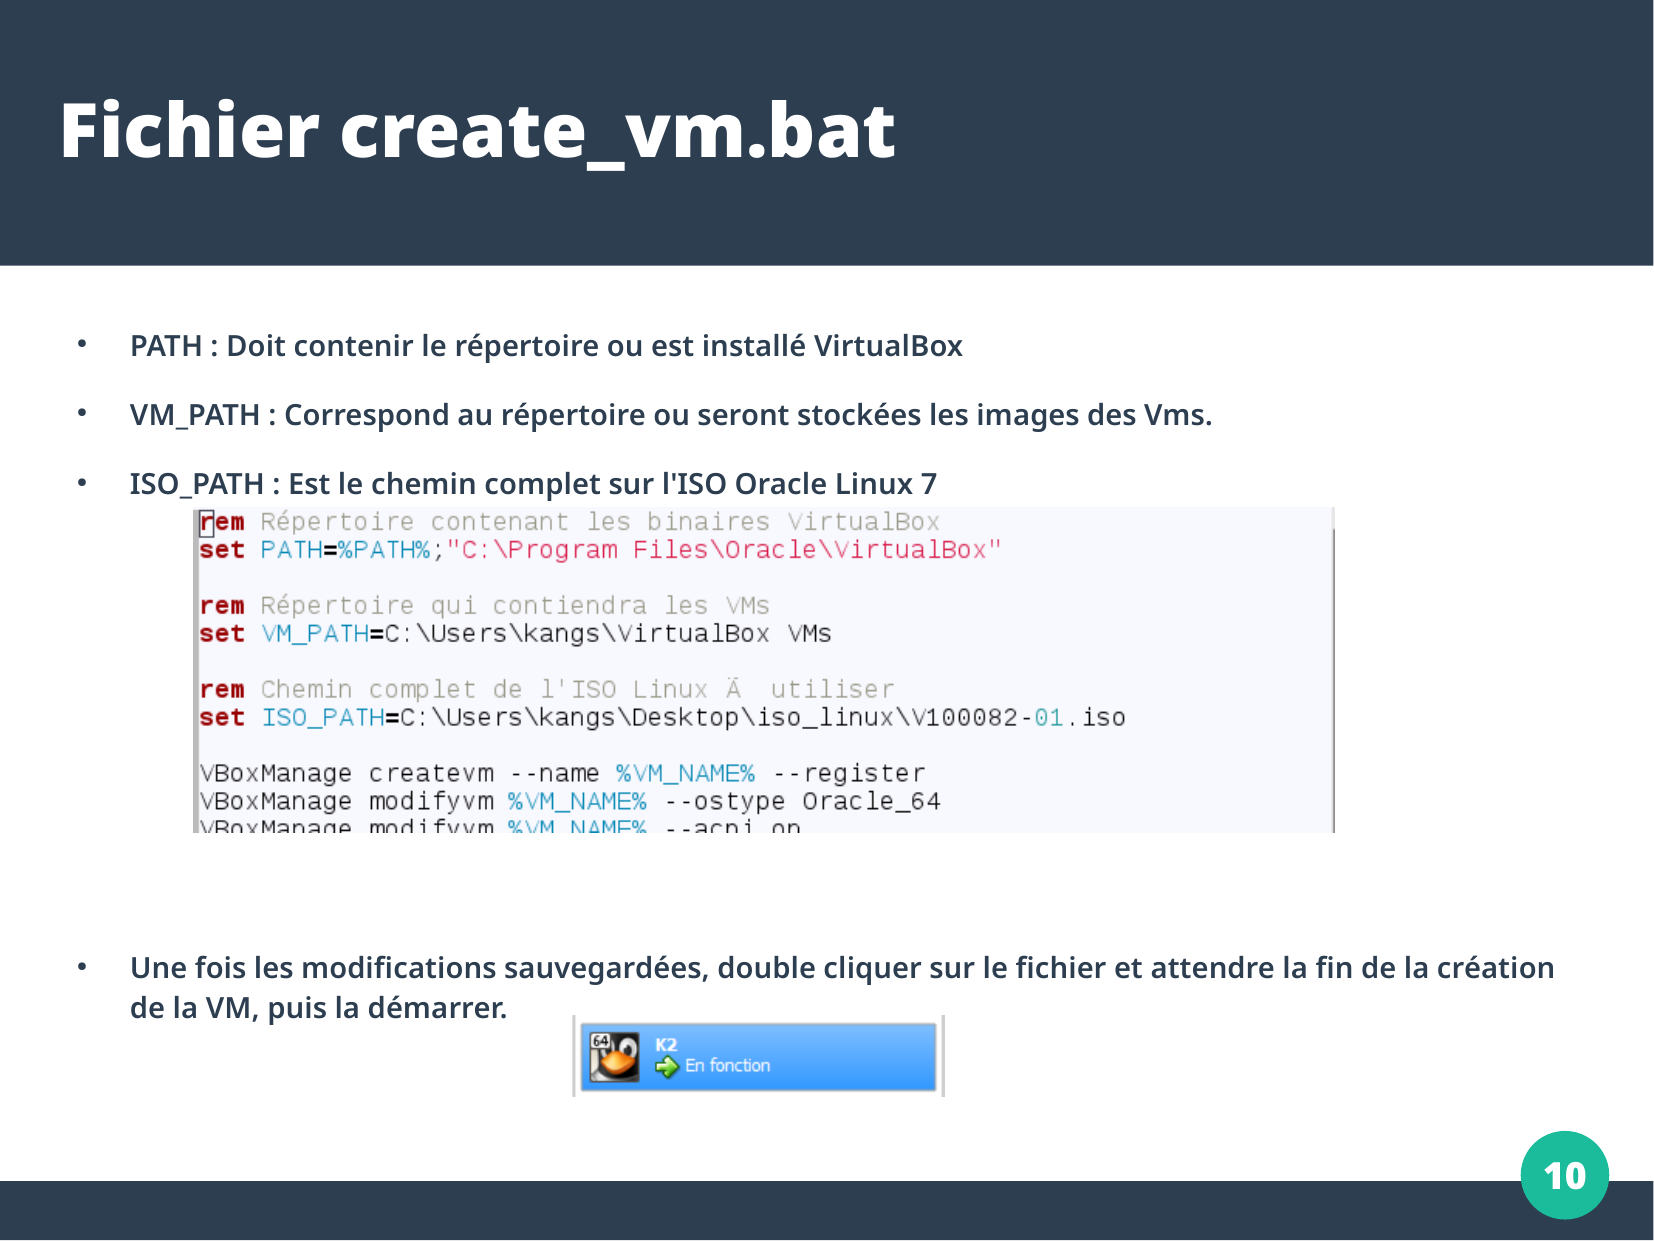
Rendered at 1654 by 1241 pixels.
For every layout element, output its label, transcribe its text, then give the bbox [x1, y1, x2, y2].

title Fichier create_vm.bat [59, 49, 1595, 207]
picture [193, 507, 1335, 833]
list PATH : Doit contenir le répertoire ou est installé VirtualBox VM_PATH : Correspond au répertoire ou seront stockées les images des Vms. ISO_PATH : Est le chemin complet sur l'ISO Oracle Linux 7 Une fois les modifications sauvegardées, double cliquer sur le fichier et attendre la fin de la création de la VM, puis la démarrer. [59, 324, 1595, 1152]
picture [571, 1015, 945, 1097]
